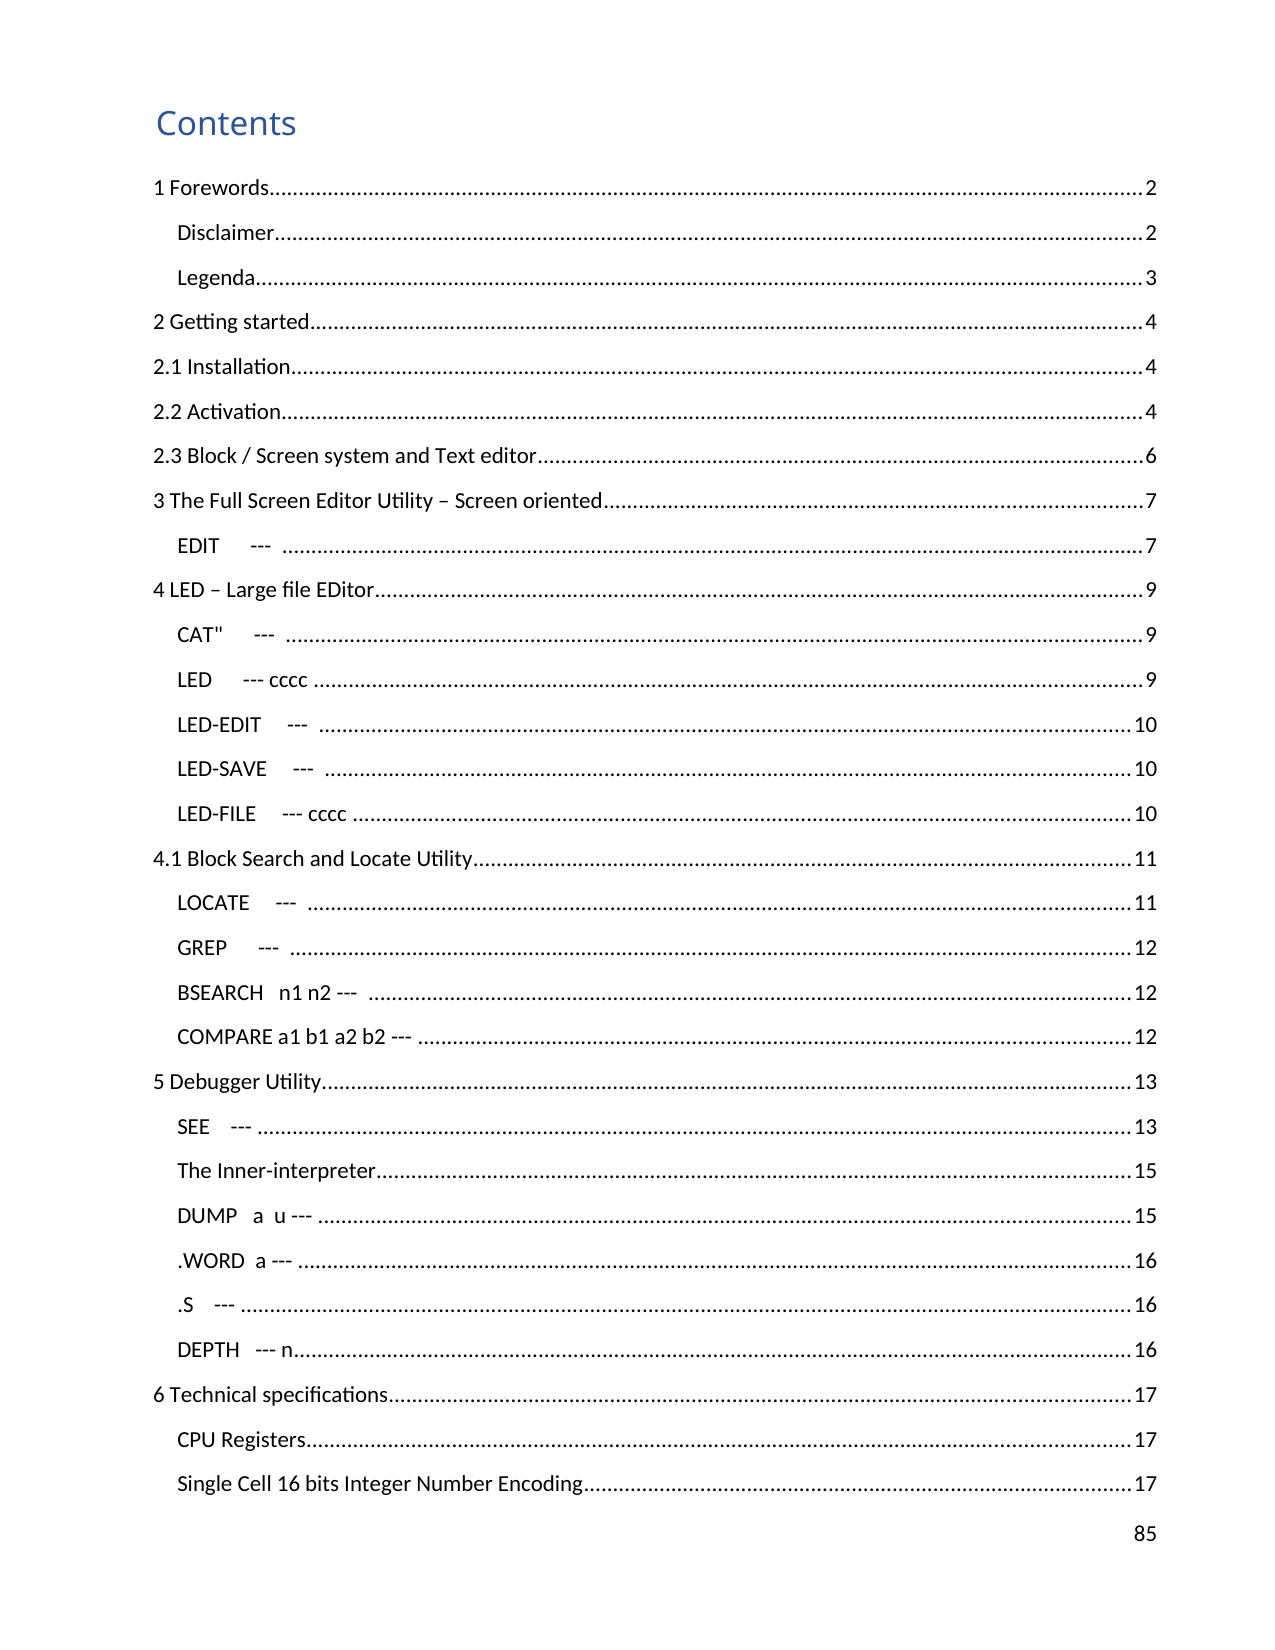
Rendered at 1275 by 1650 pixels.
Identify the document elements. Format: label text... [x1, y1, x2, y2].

text EDIT --- 7 [177, 531, 1157, 559]
subtitle Contents [156, 100, 1157, 145]
text LED-FILE --- cccc 10 [177, 799, 1157, 827]
text LED --- cccc 9 [177, 665, 1157, 693]
text BSEARCH n1 n2 --- 12 [177, 978, 1157, 1006]
text CPU Registers 17 [177, 1425, 1157, 1453]
text 4.1 Block Search and Locate Utility 11 [148, 844, 1157, 872]
text 5 Debugger Utility 13 [148, 1067, 1157, 1095]
text 2.2 Activation 4 [148, 397, 1157, 425]
text LOCATE --- 11 [177, 888, 1157, 916]
text 3 The Full Screen Editor Utility – Screen oriented 7 [148, 486, 1157, 514]
text DEPTH --- n 16 [177, 1335, 1157, 1363]
text LED-SAVE --- 10 [177, 754, 1157, 782]
text SEE --- 13 [177, 1112, 1157, 1140]
text Disclaimer 2 [177, 218, 1157, 246]
text DUMP a u --- 15 [177, 1201, 1157, 1229]
text 2.3 Block / Screen system and Text editor 6 [148, 442, 1157, 469]
text 1 Forewords 2 [148, 173, 1157, 201]
text LED-EDIT --- 10 [177, 710, 1157, 738]
text 4 LED – Large file EDitor 9 [148, 576, 1157, 604]
text GREP --- 12 [177, 933, 1157, 961]
text 2 Getting started 4 [148, 307, 1157, 336]
text .S --- 16 [177, 1291, 1157, 1319]
text 6 Technical specifications 17 [148, 1380, 1157, 1408]
text CAT" --- 9 [177, 620, 1157, 648]
text Legenda 3 [177, 263, 1157, 291]
text 2.1 Installation 4 [148, 352, 1157, 380]
text Single Cell 16 bits Integer Number Encoding 17 [177, 1469, 1157, 1497]
text COMPARE a1 b1 a2 b2 --- 12 [177, 1022, 1157, 1051]
text The Inner-interpreter 15 [177, 1157, 1157, 1184]
text .WORD a --- 16 [177, 1246, 1157, 1274]
